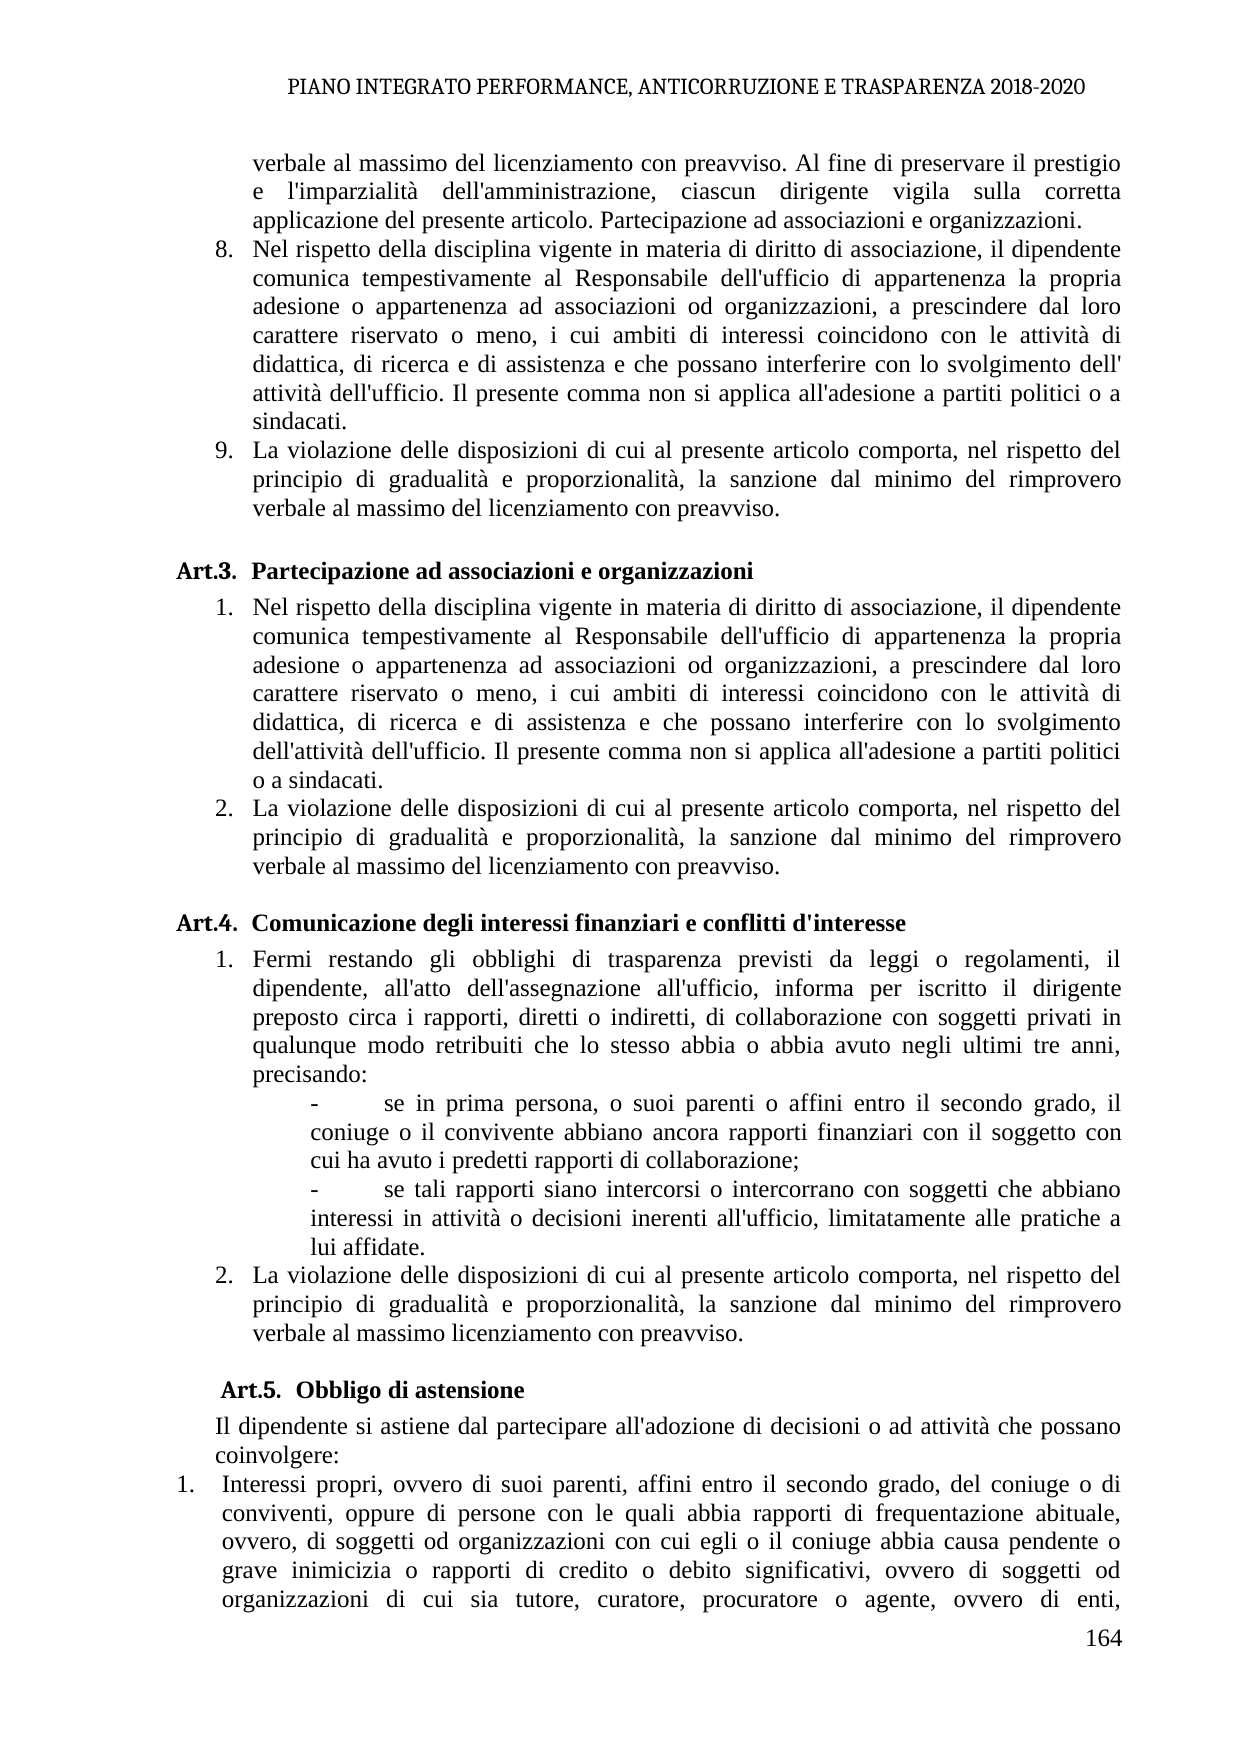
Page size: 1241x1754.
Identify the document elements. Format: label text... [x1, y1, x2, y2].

list verbale al massimo del licenziamento con preavviso. Al fine di preservare il prestigio e l'imparzialità dell'amministrazione, ciascun dirigente vigila sulla corretta applicazione del presente articolo. Partecipazione ad associazioni e organizzazioni. [215, 148, 1122, 234]
list Fermi restando gli obblighi di trasparenza previsti da leggi o regolamenti, il dipendente, all'atto dell'assegnazione all'ufficio, informa per iscritto il dirigente preposto circa i rapporti, diretti o indiretti, di collaborazione con soggetti privati in qualunque modo retribuiti che lo stesso abbia o abbia avuto negli ultimi tre anni, precisando: [215, 944, 1122, 1088]
list La violazione delle disposizioni di cui al presente articolo comporta, nel rispetto del principio di gradualità e proporzionalità, la sanzione dal minimo del rimprovero verbale al massimo del licenziamento con preavviso. [215, 793, 1122, 880]
list Obbligo di astensione [220, 1376, 1122, 1405]
list se in prima persona, o suoi parenti o affini entro il secondo grado, il coniuge o il convivente abbiano ancora rapporti finanziari con il soggetto con cui ha avuto i predetti rapporti di collaborazione; [310, 1088, 1122, 1174]
list La violazione delle disposizioni di cui al presente articolo comporta, nel rispetto del principio di gradualità e proporzionalità, la sanzione dal minimo del rimprovero verbale al massimo del licenziamento con preavviso. [215, 435, 1122, 521]
list Nel rispetto della disciplina vigente in materia di diritto di associazione, il dipendente comunica tempestivamente al Responsabile dell'ufficio di appartenenza la propria adesione o appartenenza ad associazioni od organizzazioni, a prescindere dal loro carattere riservato o meno, i cui ambiti di interessi coincidono con le attività di didattica, di ricerca e di assistenza e che possano interferire con lo svolgimento dell' attività dell'ufficio. Il presente comma non si applica all'adesione a partiti politici o a sindacati. [215, 234, 1122, 435]
list Nel rispetto della disciplina vigente in materia di diritto di associazione, il dipendente comunica tempestivamente al Responsabile dell'ufficio di appartenenza la propria adesione o appartenenza ad associazioni od organizzazioni, a prescindere dal loro carattere riservato o meno, i cui ambiti di interessi coincidono con le attività di didattica, di ricerca e di assistenza e che possano interferire con lo svolgimento dell'attività dell'ufficio. Il presente comma non si applica all'adesione a partiti politici o a sindacati. [215, 592, 1122, 793]
list Interessi propri, ovvero di suoi parenti, affini entro il secondo grado, del coniuge o di conviventi, oppure di persone con le quali abbia rapporti di frequentazione abituale, ovvero, di soggetti od organizzazioni con cui egli o il coniuge abbia causa pendente o grave inimicizia o rapporti di credito o debito significativi, ovvero di soggetti od organizzazioni di cui sia tutore, curatore, procuratore o agente, ovvero di enti, [176, 1469, 1122, 1613]
list La violazione delle disposizioni di cui al presente articolo comporta, nel rispetto del principio di gradualità e proporzionalità, la sanzione dal minimo del rimprovero verbale al massimo licenziamento con preavviso. [215, 1261, 1122, 1347]
list se tali rapporti siano intercorsi o intercorrano con soggetti che abbiano interessi in attività o decisioni inerenti all'ufficio, limitatamente alle pratiche a lui affidate. [310, 1174, 1122, 1261]
list Partecipazione ad associazioni e organizzazioni [176, 556, 1122, 586]
list Comunicazione degli interessi finanziari e conflitti d'interesse [176, 908, 1122, 938]
text Il dipendente si astiene dal partecipare all'adozione di decisioni o ad attività che possano coinvolgere: [215, 1411, 1122, 1469]
